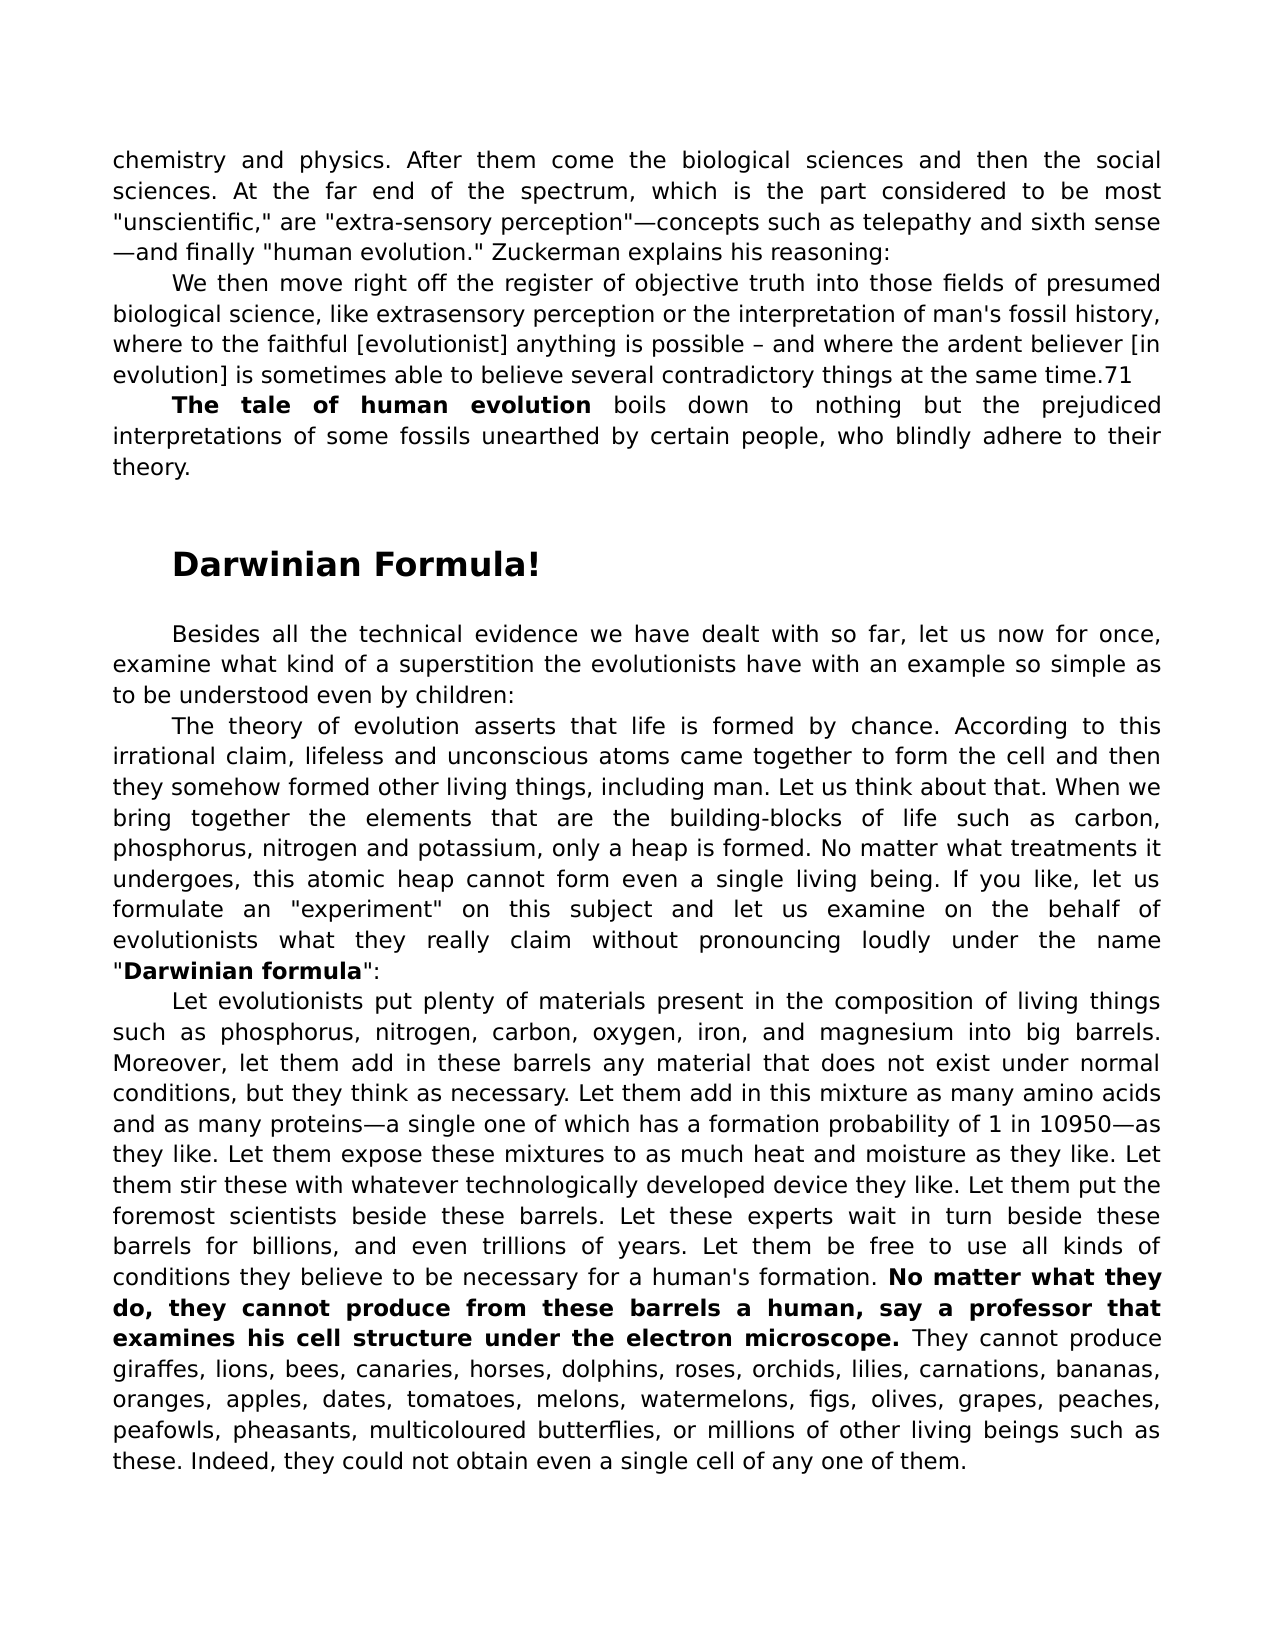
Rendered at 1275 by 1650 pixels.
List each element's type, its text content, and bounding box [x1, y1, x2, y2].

text Besides all the technical evidence we have dealt with so far, let us now for once, examine what kind of a superstition the evolutionists have with an example so simple as to be understood even by children: [112, 621, 1162, 709]
text Darwinian Formula! [112, 546, 1162, 584]
text The tale of human evolution boils down to nothing but the prejudiced interpretations of some fossils unearthed by certain people, who blindly adhere to their theory. [112, 393, 1162, 481]
text We then move right off the register of objective truth into those fields of presumed biological science, like extrasensory perception or the interpretation of man's fossil history, where to the faithful [evolutionist] anything is possible – and where the ardent believer [in evolution] is sometimes able to believe several contradictory things at the same time.71 [112, 270, 1162, 389]
text chemistry and physics. After them come the biological sciences and then the social sciences. At the far end of the spectrum, which is the part considered to be most "unscientific," are "extra-sensory perception"—concepts such as telepathy and sixth sense—and finally "human evolution." Zuckerman explains his reasoning: [112, 148, 1162, 266]
text The theory of evolution asserts that life is formed by chance. According to this irrational claim, lifeless and unconscious atoms came together to form the cell and then they somehow formed other living things, including man. Let us think about that. When we bring together the elements that are the building-blocks of life such as carbon, phosphorus, nitrogen and potassium, only a heap is formed. No matter what treatments it undergoes, this atomic heap cannot form even a single living being. If you like, let us formulate an "experiment" on this subject and let us examine on the behalf of evolutionists what they really claim without pronouncing loudly under the name "Darwinian formula": [112, 713, 1162, 984]
text Let evolutionists put plenty of materials present in the composition of living things such as phosphorus, nitrogen, carbon, oxygen, iron, and magnesium into big barrels. Moreover, let them add in these barrels any material that does not exist under normal conditions, but they think as necessary. Let them add in this mixture as many amino acids and as many proteins—a single one of which has a formation probability of 1 in 10950—as they like. Let them expose these mixtures to as much heat and moisture as they like. Let them stir these with whatever technologically developed device they like. Let them put the foremost scientists beside these barrels. Let these experts wait in turn beside these barrels for billions, and even trillions of years. Let them be free to use all kinds of conditions they believe to be necessary for a human's formation. No matter what they do, they cannot produce from these barrels a human, say a professor that examines his cell structure under the electron microscope. They cannot produce giraffes, lions, bees, canaries, horses, dolphins, roses, orchids, lilies, carnations, bananas, oranges, apples, dates, tomatoes, melons, watermelons, figs, olives, grapes, peaches, peafowls, pheasants, multicoloured butterflies, or millions of other living beings such as these. Indeed, they could not obtain even a single cell of any one of them. [112, 988, 1162, 1474]
